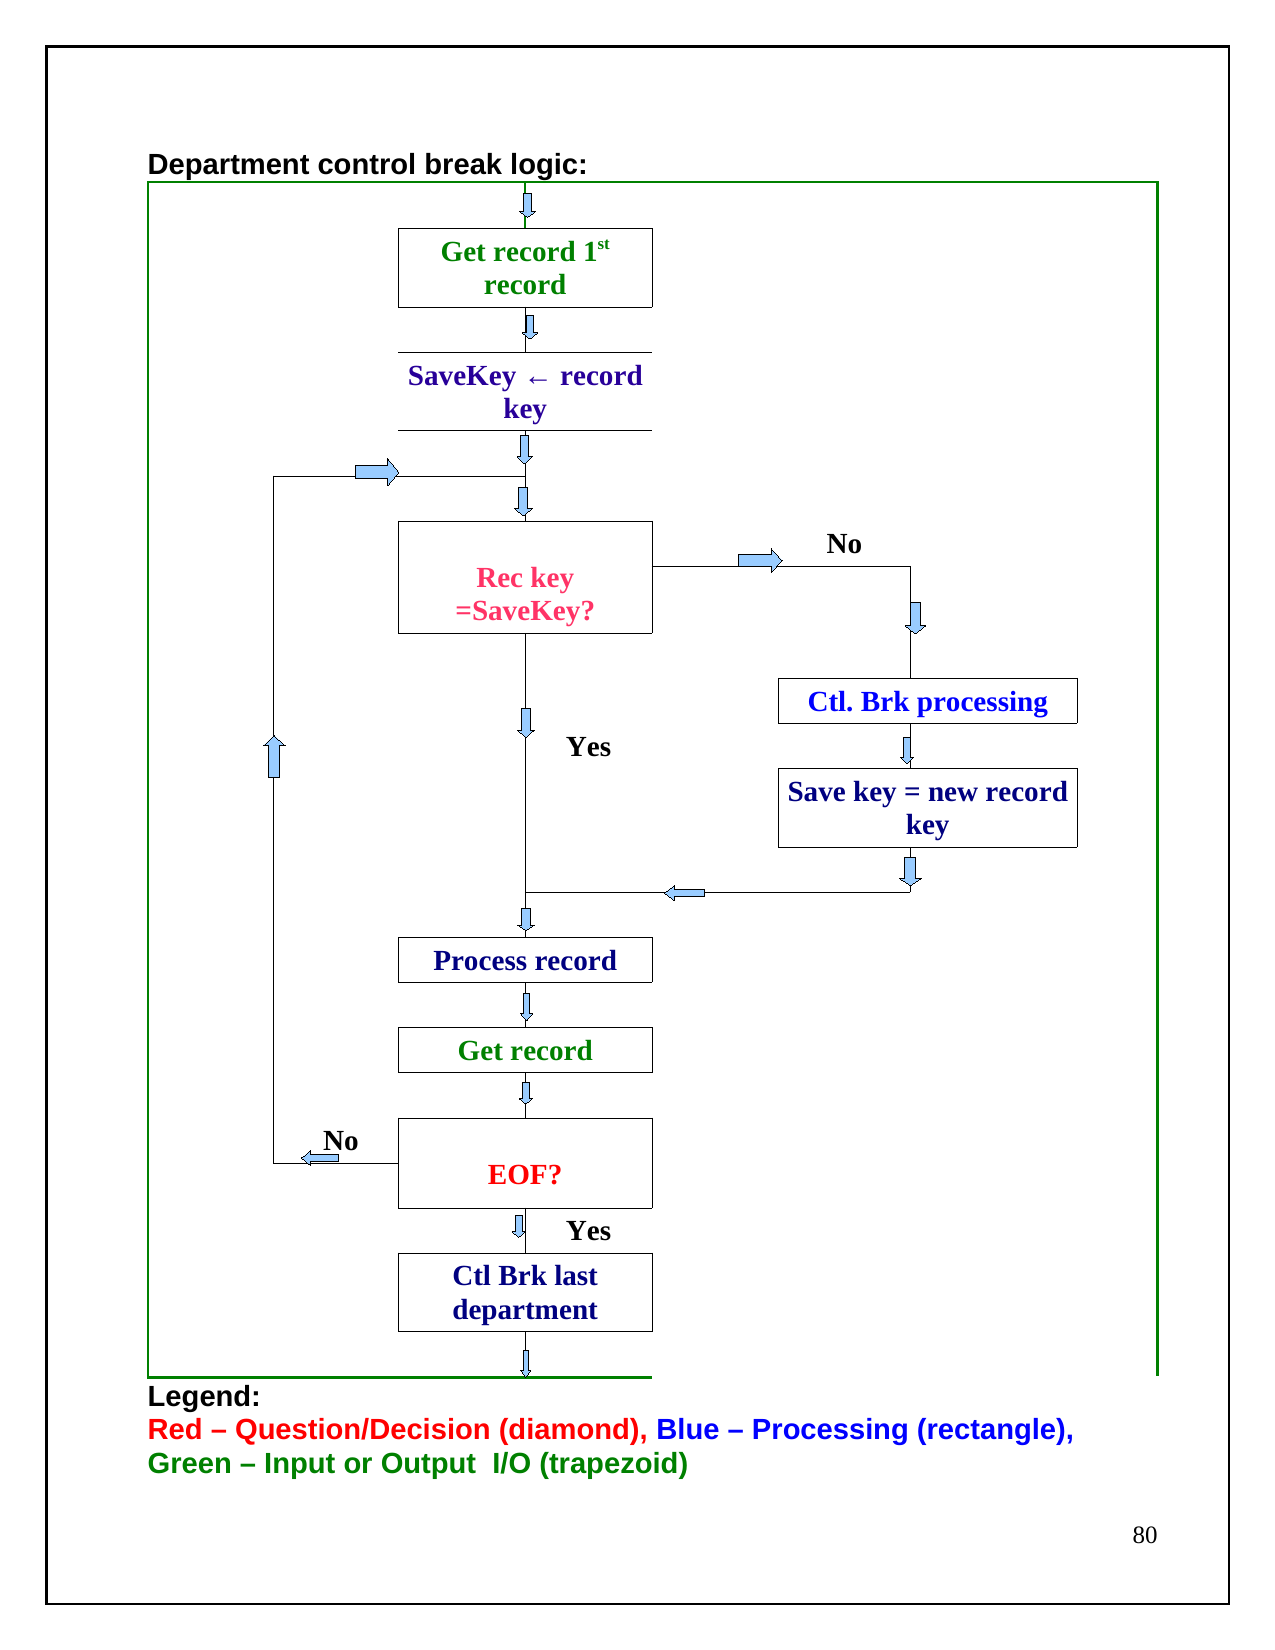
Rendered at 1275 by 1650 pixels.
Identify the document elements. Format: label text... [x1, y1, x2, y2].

table_cell [911, 724, 1077, 768]
table_cell [778, 937, 910, 982]
table_cell [526, 308, 652, 352]
table_cell [274, 892, 398, 937]
table_header [778, 183, 910, 228]
table_cell [653, 1163, 778, 1208]
table_cell [526, 431, 652, 476]
table_cell [273, 1164, 398, 1208]
table_cell Yes [526, 723, 652, 768]
table_cell [778, 1253, 910, 1331]
table_cell [778, 228, 910, 307]
table_cell [274, 768, 398, 847]
table_cell [1077, 1118, 1156, 1162]
table_cell [911, 566, 1077, 633]
table_cell [653, 567, 778, 633]
table_cell [652, 893, 778, 937]
table_cell [398, 1073, 525, 1117]
table_cell [652, 476, 778, 521]
table_cell [274, 633, 398, 678]
table_cell [652, 847, 778, 892]
table_cell [778, 1208, 910, 1253]
table_cell Ctl Brk last department [399, 1254, 652, 1331]
table_cell [149, 892, 273, 937]
table_cell [526, 678, 652, 723]
table_cell [778, 848, 910, 892]
table_cell [1077, 1027, 1156, 1072]
table_header [652, 183, 778, 228]
table_cell [149, 566, 273, 633]
table_cell No [778, 521, 910, 566]
table_cell [398, 1209, 525, 1253]
table_cell [398, 634, 525, 678]
table_cell [274, 1027, 398, 1072]
table_cell [526, 983, 652, 1027]
table_cell Yes [526, 1209, 652, 1253]
table_cell EOF? [399, 1119, 652, 1208]
table_cell [273, 228, 398, 307]
table_cell [778, 893, 910, 937]
table_cell [1077, 633, 1156, 678]
table_cell [398, 678, 525, 723]
table_cell [398, 723, 525, 768]
table_cell [652, 768, 778, 847]
table_cell [149, 1118, 273, 1162]
table_header [1077, 183, 1156, 228]
table_cell [526, 476, 652, 521]
table_cell [274, 566, 398, 633]
table_cell [1077, 1253, 1156, 1331]
table_cell [1077, 847, 1156, 892]
table_cell [910, 892, 1077, 937]
table_cell [652, 430, 778, 476]
table_cell [398, 768, 525, 847]
table_cell [778, 352, 910, 430]
table_cell [1077, 228, 1156, 307]
table_cell [149, 847, 273, 892]
table_cell [1077, 1208, 1156, 1253]
table_cell [1077, 352, 1156, 430]
table_cell [526, 768, 652, 847]
table_header [526, 183, 652, 228]
table_header [149, 183, 273, 228]
table_cell [273, 1208, 398, 1253]
table_cell [149, 476, 273, 521]
table_cell [273, 307, 398, 352]
table_cell [526, 893, 652, 937]
table_cell [910, 228, 1077, 307]
table_header [910, 183, 1077, 228]
table_cell [1077, 892, 1156, 937]
table_cell [910, 982, 1077, 1027]
table_cell [652, 307, 778, 352]
table_cell [652, 982, 778, 1027]
table_cell [778, 430, 910, 476]
table_cell [778, 724, 910, 768]
table_cell [652, 723, 778, 768]
table_cell [274, 982, 398, 1027]
table_cell [910, 1331, 1077, 1376]
table_cell [1077, 937, 1156, 982]
table_cell [526, 1073, 652, 1117]
table_cell [1077, 1163, 1156, 1208]
text Red – Question/Decision (diamond), Blue – Processing (rectangle), Green – Input or Output I/O (trapezoid) [147, 1412, 1158, 1479]
table_cell [910, 430, 1077, 476]
table_cell [911, 848, 1077, 892]
table_cell [652, 678, 778, 723]
table_cell [653, 1027, 778, 1072]
table_cell [149, 228, 273, 307]
table_cell [273, 352, 398, 430]
table_cell [398, 983, 525, 1027]
table_cell SaveKey ← record key [398, 353, 652, 430]
table_cell [149, 1331, 273, 1376]
table_cell [398, 477, 525, 521]
table_cell [274, 678, 398, 723]
table_cell [1077, 521, 1156, 566]
table_cell [911, 633, 1077, 678]
table_cell [910, 1118, 1077, 1162]
table_cell [149, 678, 273, 723]
table_cell [274, 723, 398, 768]
table_cell [910, 1027, 1077, 1072]
table_cell [149, 1072, 273, 1117]
table_cell [149, 1208, 273, 1253]
table_cell [778, 307, 910, 352]
table_cell [149, 1163, 273, 1208]
table_cell [149, 352, 273, 430]
table_cell [778, 476, 910, 521]
table_cell [398, 1332, 525, 1376]
table_cell [149, 633, 273, 678]
table_cell [273, 1253, 398, 1331]
table_cell [1078, 678, 1156, 723]
table_cell [1077, 723, 1156, 768]
table_cell [274, 477, 398, 521]
table_cell [653, 228, 778, 307]
table_cell Rec key =SaveKey? [399, 522, 652, 633]
table_cell [526, 634, 652, 678]
table_cell [149, 307, 273, 352]
table_cell [1078, 768, 1156, 847]
table_cell [398, 308, 525, 352]
table_cell [149, 521, 273, 566]
table_cell [778, 633, 910, 678]
table_cell [652, 1331, 778, 1376]
table_cell [149, 430, 273, 476]
table_cell [778, 1163, 910, 1208]
table_cell Save key = new record key [779, 769, 1077, 847]
table_cell [653, 1253, 778, 1331]
table_cell [526, 1332, 652, 1376]
table_cell [526, 847, 652, 892]
table_cell [149, 982, 273, 1027]
table_cell Get record 1st record [399, 229, 652, 307]
table_cell [274, 521, 398, 566]
table_cell [910, 1253, 1077, 1331]
table_cell [778, 982, 910, 1027]
table_cell [1077, 1331, 1156, 1376]
text Legend: [147, 1378, 1158, 1412]
table_cell [274, 847, 398, 892]
table_cell [149, 723, 273, 768]
table_cell [149, 1253, 273, 1331]
table_cell [1077, 307, 1156, 352]
table_cell [1077, 430, 1156, 476]
table_cell [910, 521, 1077, 566]
table_cell [653, 521, 778, 566]
table_header [398, 183, 524, 228]
table_cell Get record [399, 1028, 652, 1072]
table_cell [274, 1072, 398, 1117]
table_header [273, 183, 398, 228]
text Department control break logic: [147, 147, 1158, 181]
table_cell [653, 937, 778, 982]
table_cell [778, 567, 910, 633]
table_cell [1077, 1072, 1156, 1117]
table_cell [653, 1118, 778, 1162]
table_cell [910, 1072, 1077, 1117]
table_cell Ctl. Brk processing [779, 679, 1077, 723]
table_cell [652, 1072, 778, 1117]
table_cell [1077, 982, 1156, 1027]
table_cell [1077, 566, 1156, 633]
table_cell [274, 937, 398, 982]
table_cell [652, 352, 778, 430]
table_cell [652, 1208, 778, 1253]
table_cell [273, 430, 398, 476]
table_cell [910, 476, 1077, 521]
table_cell [1077, 476, 1156, 521]
table_cell [910, 1163, 1077, 1208]
table_cell [910, 937, 1077, 982]
table_cell [910, 352, 1077, 430]
table_cell [652, 633, 778, 678]
table_cell [778, 1027, 910, 1072]
table_cell [910, 1208, 1077, 1253]
table_cell [778, 1072, 910, 1117]
table_cell [149, 937, 273, 982]
table_cell [149, 1027, 273, 1072]
table_cell [149, 768, 273, 847]
table_cell [273, 1331, 398, 1376]
table_cell [910, 307, 1077, 352]
table_cell [398, 431, 525, 476]
table_cell [398, 892, 525, 937]
table_cell [398, 847, 525, 892]
table_cell [778, 1331, 910, 1376]
table_cell Process record [399, 938, 652, 982]
table_cell No [274, 1118, 398, 1162]
table_cell [778, 1118, 910, 1162]
